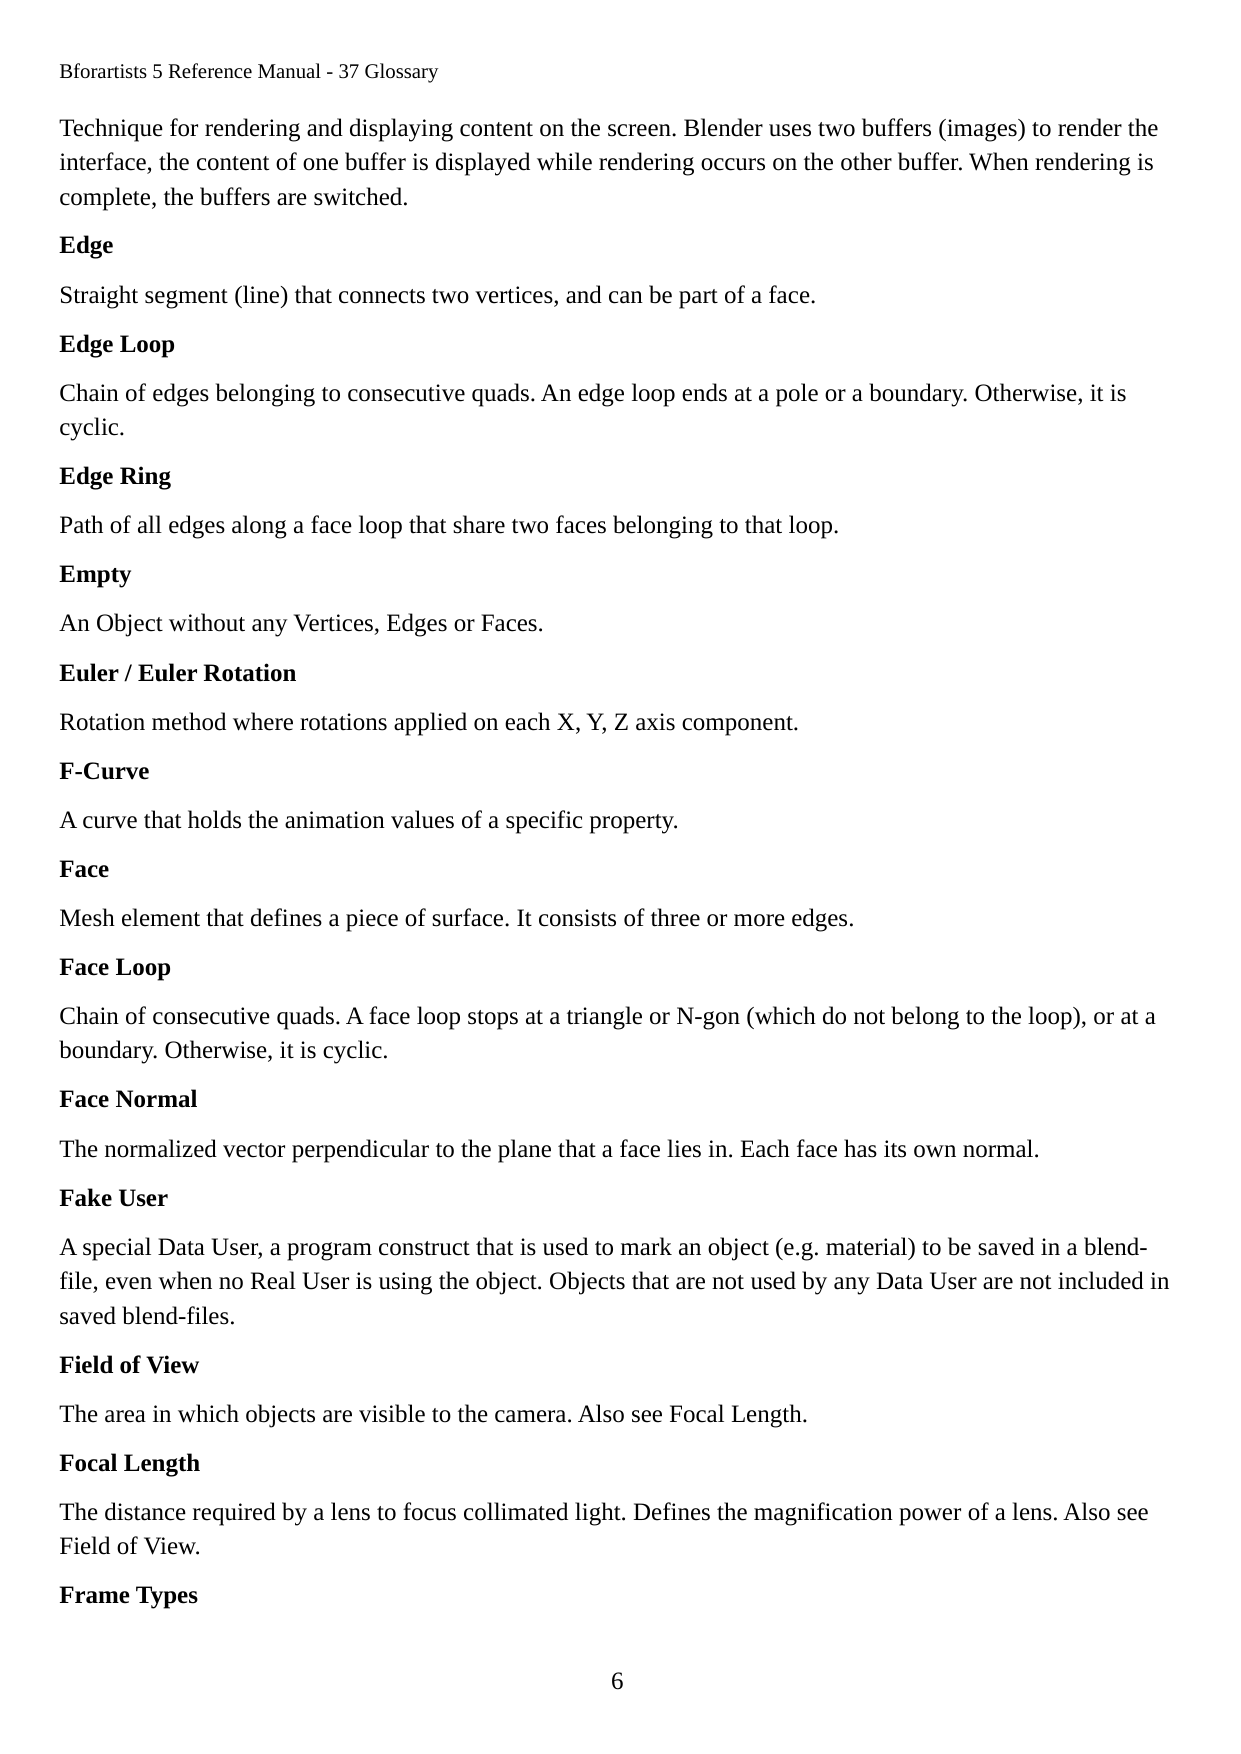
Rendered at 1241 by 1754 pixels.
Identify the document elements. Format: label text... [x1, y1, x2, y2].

text Technique for rendering and displaying content on the screen. Blender uses two buffers (images) to render the interface, the content of one buffer is displayed while rendering occurs on the other buffer. When rendering is complete, the buffers are switched. [59, 113, 1181, 210]
text Chain of consecutive quads. A face loop stops at a triangle or N-gon (which do not belong to the loop), or at a boundary. Otherwise, it is cyclic. [59, 1001, 1181, 1064]
text A special Data User, a program construct that is used to mark an object (e.g. material) to be saved in a blend-file, even when no Real User is using the object. Objects that are not used by any Data User are not included in saved blend-files. [59, 1232, 1181, 1329]
text The area in which objects are visible to the camera. Also see Focal Length. [59, 1399, 1181, 1428]
text Chain of edges belonging to consecutive quads. An edge loop ends at a pole or a boundary. Otherwise, it is cyclic. [59, 378, 1181, 441]
text Face [59, 854, 1181, 883]
text An Object without any Vertices, Edges or Faces. [59, 608, 1181, 637]
text Euler / Euler Rotation [59, 658, 1181, 686]
text Edge Ring [59, 461, 1181, 490]
text Edge [59, 231, 1181, 259]
text Straight segment (line) that connects two vertices, and can be part of a face. [59, 280, 1181, 308]
text Face Normal [59, 1084, 1181, 1113]
text Mesh element that defines a piece of surface. It consists of three or more edges. [59, 903, 1181, 932]
text Focal Length [59, 1448, 1181, 1477]
text Empty [59, 559, 1181, 588]
text Fake User [59, 1183, 1181, 1211]
text F-Curve [59, 756, 1181, 784]
text The normalized vector perpendicular to the plane that a face lies in. Each face has its own normal. [59, 1134, 1181, 1162]
text Face Loop [59, 952, 1181, 981]
text Field of View [59, 1350, 1181, 1378]
text A curve that holds the animation values of a specific property. [59, 805, 1181, 833]
text Frame Types [59, 1581, 1181, 1609]
text Rotation method where rotations applied on each X, Y, Z axis component. [59, 707, 1181, 735]
text Path of all edges along a face loop that share two faces belonging to that loop. [59, 510, 1181, 539]
text Edge Loop [59, 329, 1181, 357]
text The distance required by a lens to focus collimated light. Defines the magnification power of a lens. Also see Field of View. [59, 1497, 1181, 1560]
